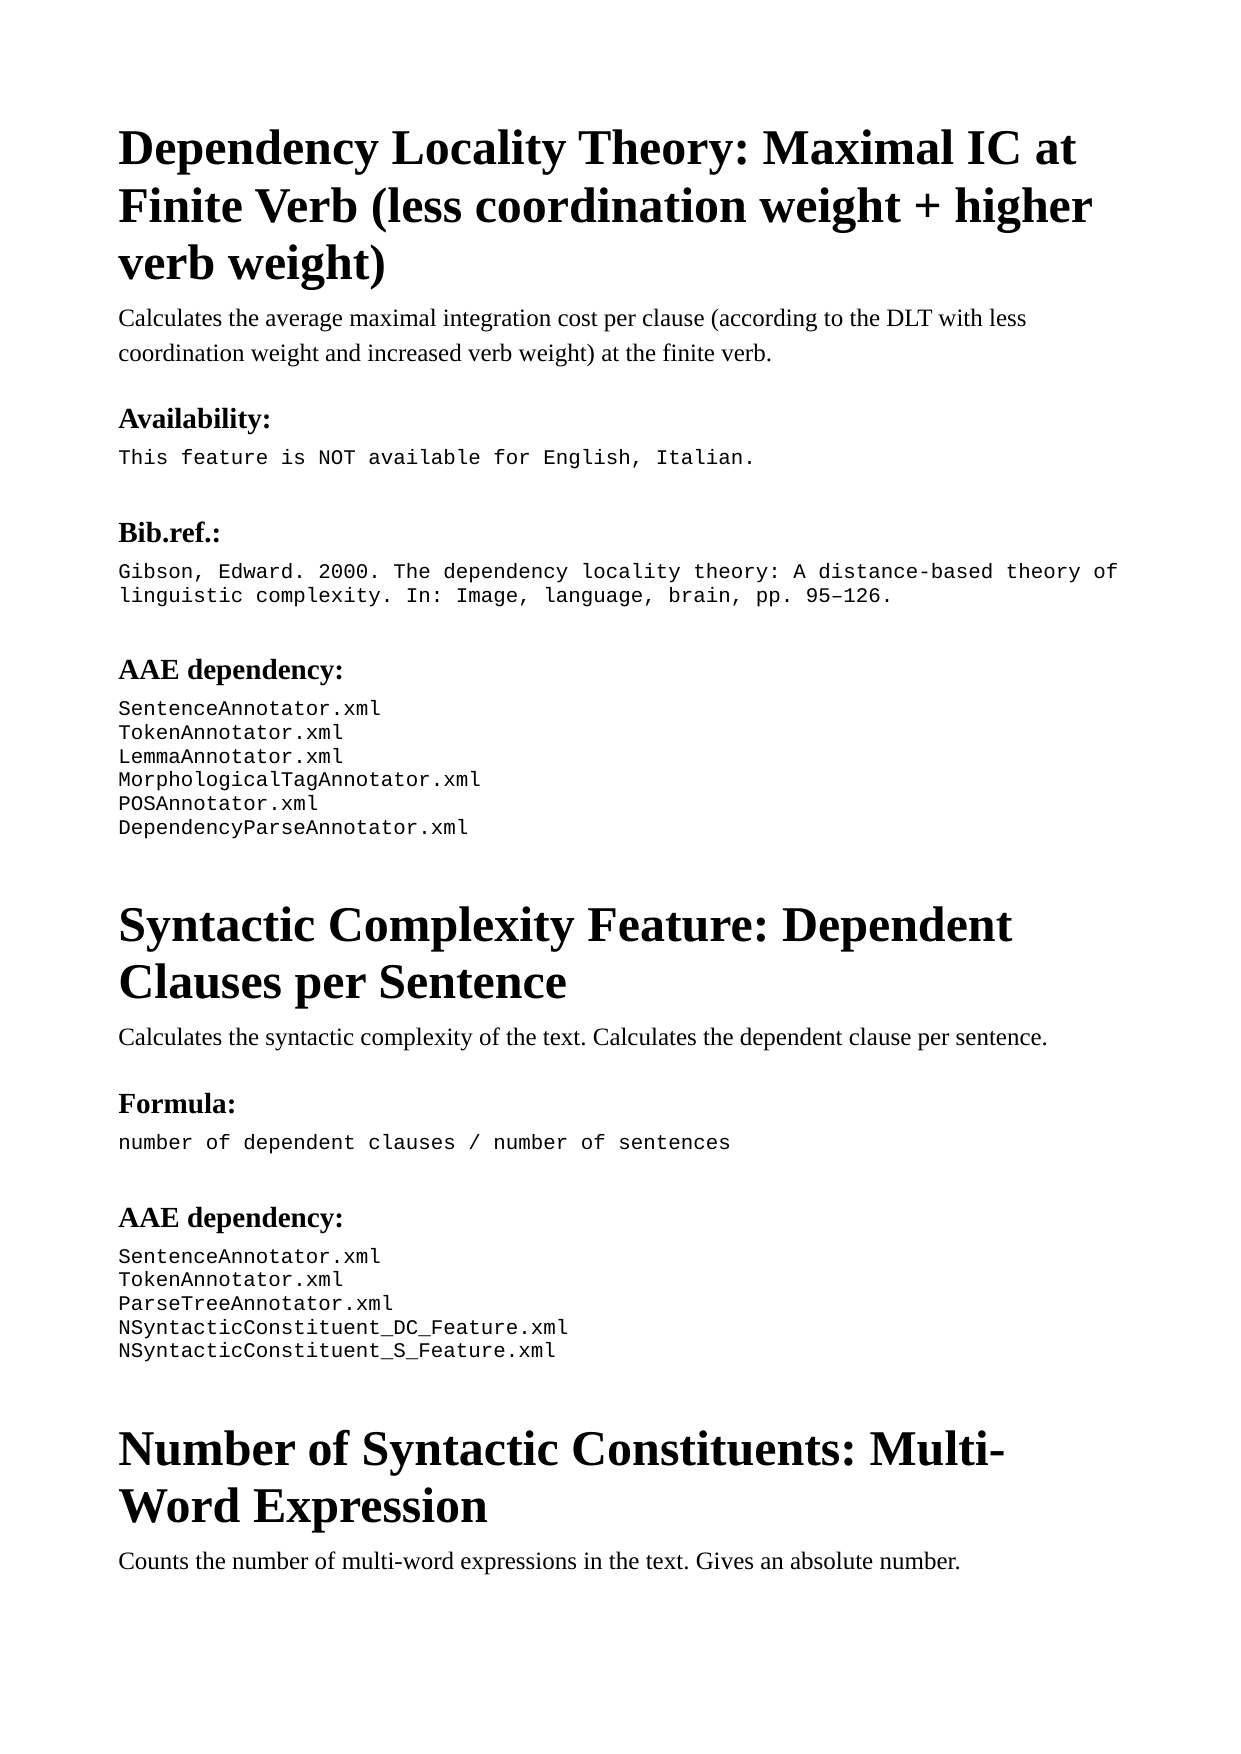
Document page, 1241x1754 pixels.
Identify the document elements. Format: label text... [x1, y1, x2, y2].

subtitle AAE dependency: [118, 1200, 1122, 1233]
text NSyntacticConstituent_S_Feature.xml [118, 1340, 1122, 1364]
subtitle Bib.ref.: [118, 515, 1122, 548]
text number of dependent clauses / number of sentences [118, 1132, 1122, 1156]
subtitle Syntactic Complexity Feature: Dependent Clauses per Sentence [118, 895, 1122, 1010]
text SentenceAnnotator.xml [118, 1246, 1122, 1269]
text DependencyParseAnnotator.xml [118, 817, 1122, 840]
subtitle Availability: [118, 401, 1122, 435]
text MorphologicalTagAnnotator.xml [118, 769, 1122, 793]
text POSAnnotator.xml [118, 793, 1122, 817]
text SentenceAnnotator.xml [118, 698, 1122, 722]
text NSyntacticConstituent_DC_Feature.xml [118, 1317, 1122, 1340]
subtitle Number of Syntactic Constituents: Multi-Word Expression [118, 1418, 1122, 1533]
text This feature is NOT available for English, Italian. [118, 447, 1122, 471]
text TokenAnnotator.xml [118, 722, 1122, 746]
subtitle Formula: [118, 1086, 1122, 1119]
text Calculates the syntactic complexity of the text. Calculates the dependent clause per sentence. [118, 1022, 1122, 1051]
text LemmaAnnotator.xml [118, 746, 1122, 769]
subtitle AAE dependency: [118, 652, 1122, 686]
text Counts the number of multi-word expressions in the text. Gives an absolute number. [118, 1546, 1122, 1575]
text Gibson, Edward. 2000. The dependency locality theory: A distance-based theory of linguistic complexity. In: Image, language, brain, pp. 95–126. [118, 561, 1122, 608]
text TokenAnnotator.xml [118, 1269, 1122, 1293]
text Calculates the average maximal integration cost per clause (according to the DLT with less coordination weight and increased verb weight) at the finite verb. [118, 303, 1122, 366]
subtitle Dependency Locality Theory: Maximal IC at Finite Verb (less coordination weight + higher verb weight) [118, 118, 1122, 291]
text ParseTreeAnnotator.xml [118, 1293, 1122, 1317]
